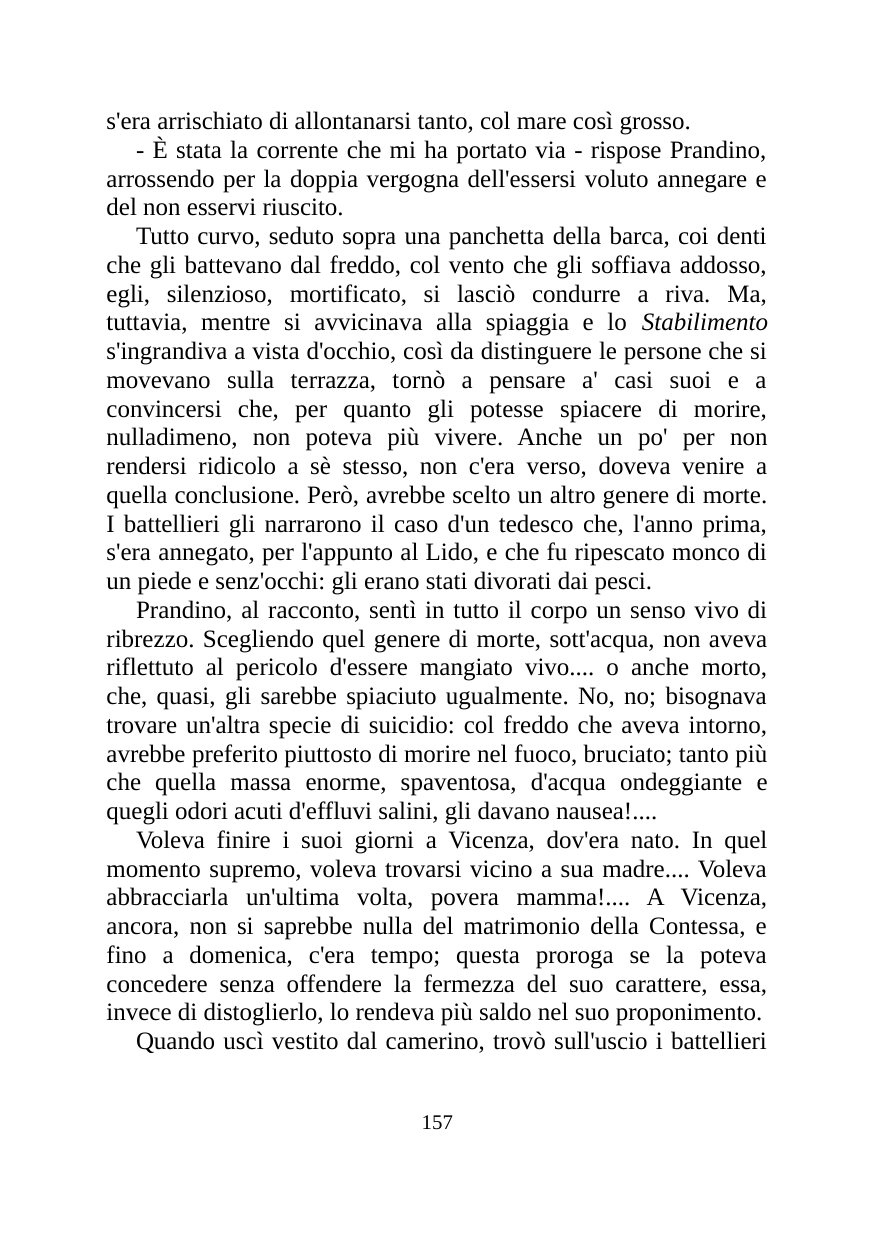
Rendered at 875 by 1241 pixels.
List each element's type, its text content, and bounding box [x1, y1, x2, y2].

text Voleva finire i suoi giorni a Vicenza, dov'era nato. In quel momento supremo, voleva trovarsi vicino a sua madre.... Voleva abbracciarla un'ultima volta, povera mamma!.... A Vicenza, ancora, non si saprebbe nulla del matrimonio della Contessa, e fino a domenica, c'era tempo; questa proroga se la poteva concedere senza offendere la fermezza del suo carattere, essa, invece di distoglierlo, lo rendeva più saldo nel suo proponimento. [106, 825, 768, 1026]
text Quando uscì vestito dal camerino, trovò sull'uscio i battellieri [106, 1026, 768, 1055]
text Tutto curvo, seduto sopra una panchetta della barca, coi denti che gli battevano dal freddo, col vento che gli soffiava addosso, egli, silenzioso, mortificato, si lasciò condurre a riva. Ma, tuttavia, mentre si avvicinava alla spiaggia e lo Stabilimento s'ingrandiva a vista d'occhio, così da distinguere le persone che si movevano sulla terrazza, tornò a pensare a' casi suoi e a convincersi che, per quanto gli potesse spiacere di morire, nulladimeno, non poteva più vivere. Anche un po' per non rendersi ridicolo a sè stesso, non c'era verso, doveva venire a quella conclusione. Però, avrebbe scelto un altro genere di morte. I battellieri gli narrarono il caso d'un tedesco che, l'anno prima, s'era annegato, per l'appunto al Lido, e che fu ripescato monco di un piede e senz'occhi: gli erano stati divorati dai pesci. [106, 221, 768, 595]
text - È stata la corrente che mi ha portato via - rispose Prandino, arrossendo per la doppia vergogna dell'essersi voluto annegare e del non esservi riuscito. [106, 135, 768, 221]
text s'era arrischiato di allontanarsi tanto, col mare così grosso. [106, 106, 768, 135]
text Prandino, al racconto, sentì in tutto il corpo un senso vivo di ribrezzo. Scegliendo quel genere di morte, sott'acqua, non aveva riflettuto al pericolo d'essere mangiato vivo.... o anche morto, che, quasi, gli sarebbe spiaciuto ugualmente. No, no; bisognava trovare un'altra specie di suicidio: col freddo che aveva intorno, avrebbe preferito piuttosto di morire nel fuoco, bruciato; tanto più che quella massa enorme, spaventosa, d'acqua ondeggiante e quegli odori acuti d'effluvi salini, gli davano nausea!.... [106, 595, 768, 825]
